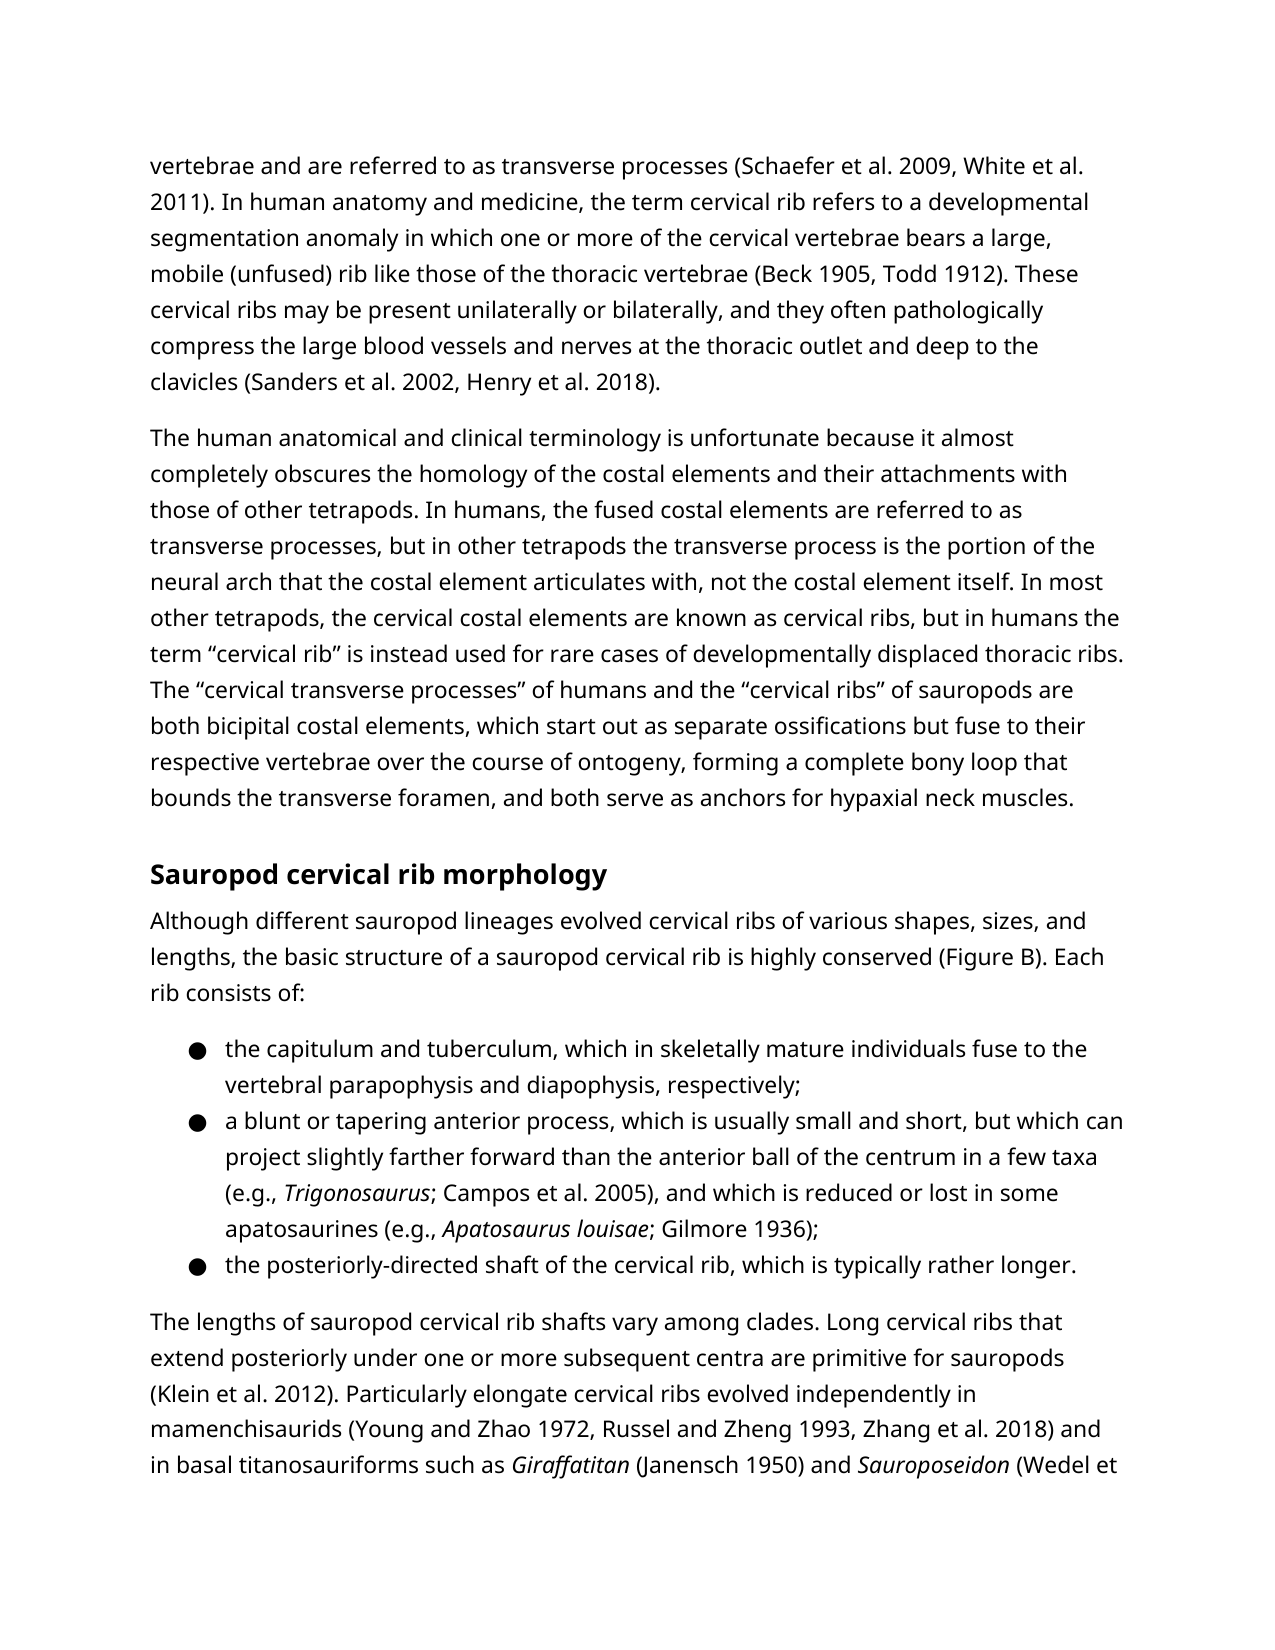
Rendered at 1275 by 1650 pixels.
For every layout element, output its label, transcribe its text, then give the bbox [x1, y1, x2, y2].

text Although different sauropod lineages evolved cervical ribs of various shapes, sizes, and lengths, the basic structure of a sauropod cervical rib is highly conserved (Figure B). Each rib consists of: [150, 904, 1125, 1008]
list the posteriorly-directed shaft of the cervical rib, which is typically rather longer. [187, 1249, 1125, 1280]
text vertebrae and are referred to as transverse processes (Schaefer et al. 2009, White et al. 2011). In human anatomy and medicine, the term cervical rib refers to a developmental segmentation anomaly in which one or more of the cervical vertebrae bears a large, mobile (unfused) rib like those of the thoracic vertebrae (Beck 1905, Todd 1912). These cervical ribs may be present unilaterally or bilaterally, and they often pathologically compress the large blood vessels and nerves at the thoracic outlet and deep to the clavicles (Sanders et al. 2002, Henry et al. 2018). [150, 150, 1125, 397]
subtitle Sauropod cervical rib morphology [150, 855, 1125, 892]
text The lengths of sauropod cervical rib shafts vary among clades. Long cervical ribs that extend posteriorly under one or more subsequent centra are primitive for sauropods (Klein et al. 2012). Particularly elongate cervical ribs evolved independently in mamenchisaurids (Young and Zhao 1972, Russel and Zheng 1993, Zhang et al. 2018) and in basal titanosauriforms such as Giraffatitan (Janensch 1950) and Sauroposeidon (Wedel et [150, 1306, 1125, 1481]
list a blunt or tapering anterior process, which is usually small and short, but which can project slightly farther forward than the anterior ball of the centrum in a few taxa (e.g., Trigonosaurus; Campos et al. 2005), and which is reduced or lost in some apatosaurines (e.g., Apatosaurus louisae; Gilmore 1936); [187, 1105, 1125, 1244]
text The human anatomical and clinical terminology is unfortunate because it almost completely obscures the homology of the costal elements and their attachments with those of other tetrapods. In humans, the fused costal elements are referred to as transverse processes, but in other tetrapods the transverse process is the portion of the neural arch that the costal element articulates with, not the costal element itself. In most other tetrapods, the cervical costal elements are known as cervical ribs, but in humans the term “cervical rib” is instead used for rare cases of developmentally displaced thoracic ribs. The “cervical transverse processes” of humans and the “cervical ribs” of sauropods are both bicipital costal elements, which start out as separate ossifications but fuse to their respective vertebrae over the course of ontogeny, forming a complete bony loop that bounds the transverse foramen, and both serve as anchors for hypaxial neck muscles. [150, 422, 1125, 813]
list the capitulum and tuberculum, which in skeletally mature individuals fuse to the vertebral parapophysis and diapophysis, respectively; [187, 1033, 1125, 1100]
